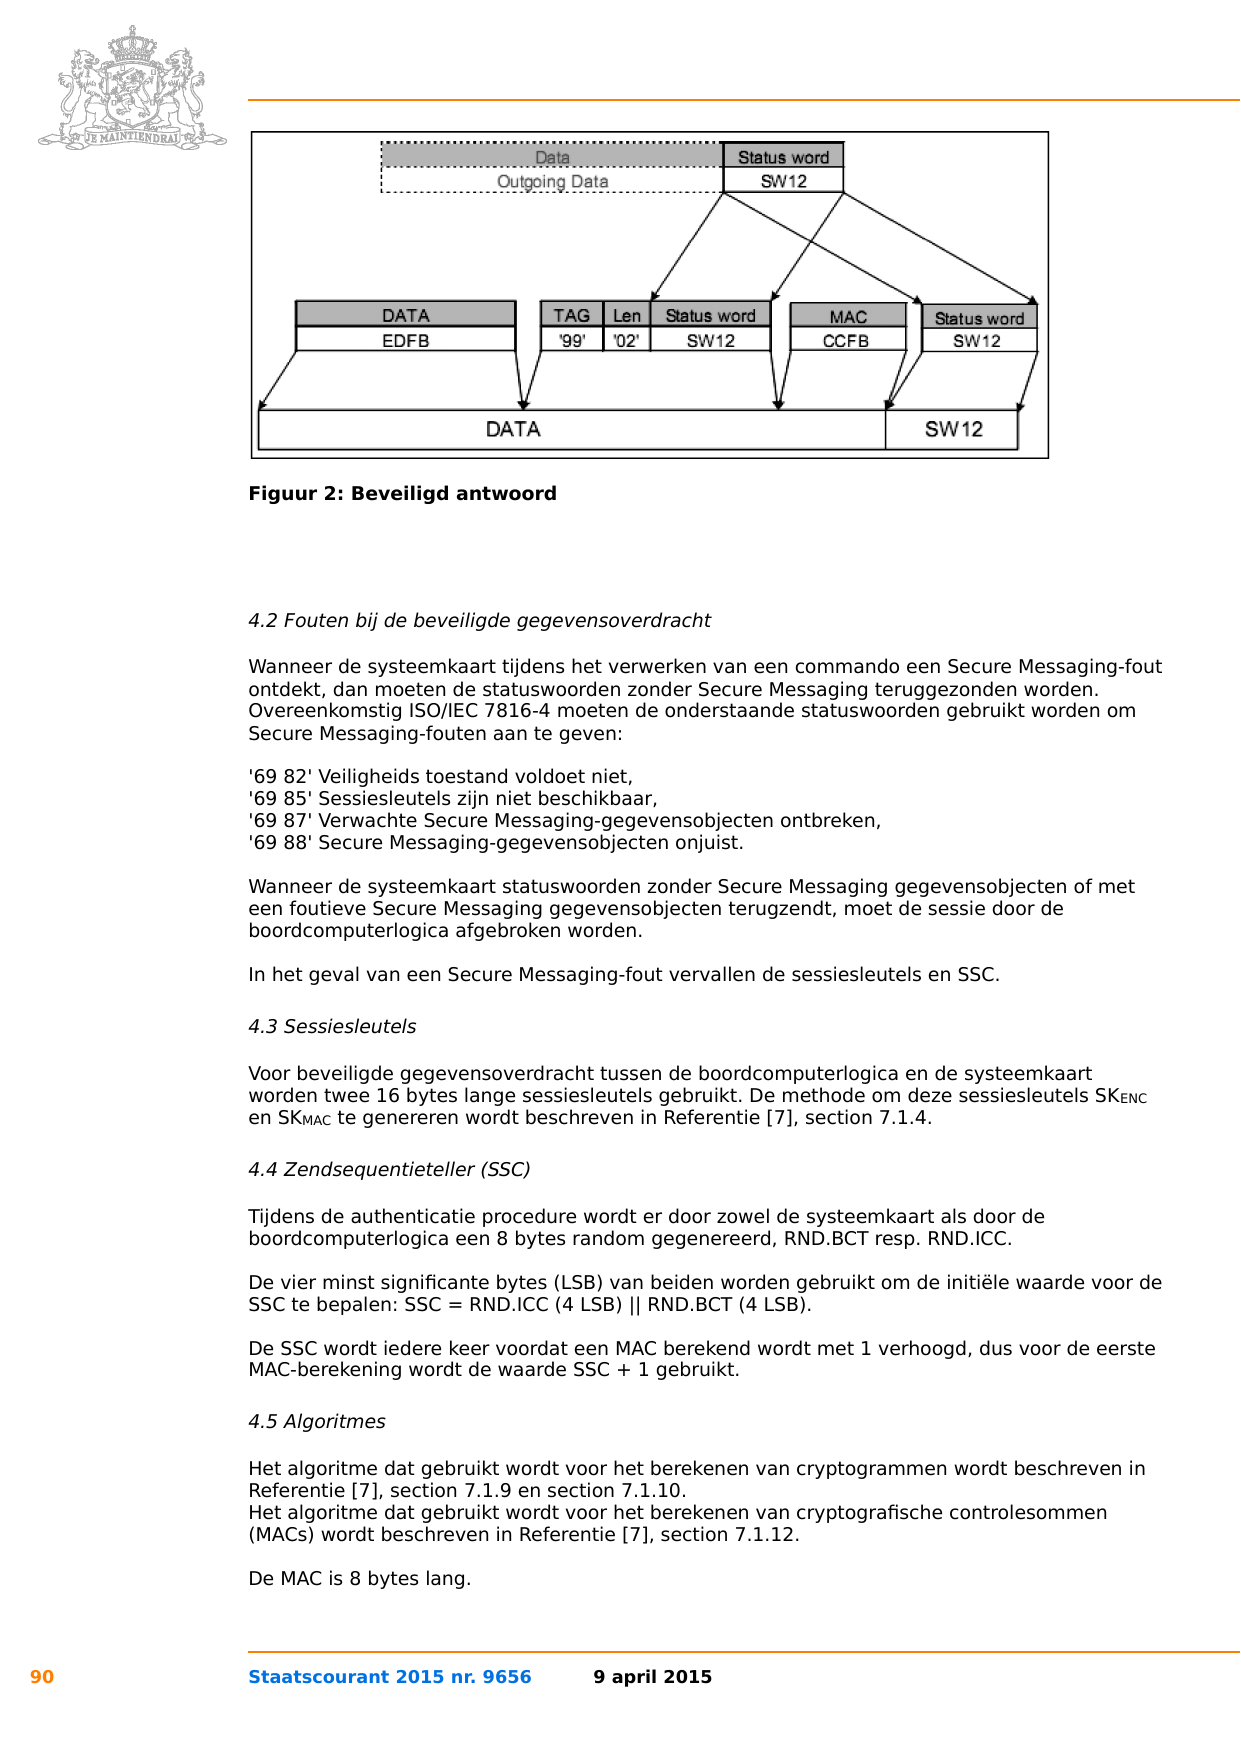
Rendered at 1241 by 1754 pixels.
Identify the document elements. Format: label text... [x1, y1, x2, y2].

picture [38, 25, 227, 150]
text De vier minst significante bytes (LSB) van beiden worden gebruikt om de initiële waarde voor de SSC te bepalen: SSC = RND.ICC (4 LSB) || RND.BCT (4 LSB). [248, 1272, 1163, 1316]
picture [248, 130, 1052, 461]
text De SSC wordt iedere keer voordat een MAC berekend wordt met 1 verhoogd, dus voor de eerste MAC-berekening wordt de waarde SSC + 1 gebruikt. [248, 1337, 1163, 1381]
text '69 87' Verwachte Secure Messaging-gegevensobjecten ontbreken, [248, 810, 1163, 832]
subtitle 4.5 Algoritmes [248, 1411, 1163, 1433]
subtitle 4.3 Sessiesleutels [248, 1016, 1163, 1038]
text Tijdens de authenticatie procedure wordt er door zowel de systeemkaart als door de boordcomputerlogica een 8 bytes random gegenereerd, RND.BCT resp. RND.ICC. [248, 1206, 1163, 1250]
text '69 85' Sessiesleutels zijn niet beschikbaar, [248, 788, 1163, 810]
subtitle 4.4 Zendsequentieteller (SSC) [248, 1159, 1163, 1181]
text Figuur 2: Beveiligd antwoord [248, 482, 1051, 504]
text De MAC is 8 bytes lang. [248, 1568, 1163, 1590]
text Wanneer de systeemkaart statuswoorden zonder Secure Messaging gegevensobjecten of met een foutieve Secure Messaging gegevensobjecten terugzendt, moet de sessie door de boordcomputerlogica afgebroken worden. [248, 876, 1163, 942]
subtitle 4.2 Fouten bij de beveiligde gegevensoverdracht [248, 609, 1163, 631]
text In het geval van een Secure Messaging-fout vervallen de sessiesleutels en SSC. [248, 964, 1163, 986]
text Voor beveiligde gegevensoverdracht tussen de boordcomputerlogica en de systeemkaart worden twee 16 bytes lange sessiesleutels gebruikt. De methode om deze sessiesleutels SKENC en SKMAC te genereren wordt beschreven in Referentie [7], section 7.1.4. [248, 1063, 1163, 1129]
text Het algoritme dat gebruikt wordt voor het berekenen van cryptografische controlesommen (MACs) wordt beschreven in Referentie [7], section 7.1.12. [248, 1502, 1163, 1546]
text '69 82' Veiligheids toestand voldoet niet, [248, 766, 1163, 788]
text '69 88' Secure Messaging-gegevensobjecten onjuist. [248, 832, 1163, 854]
text Het algoritme dat gebruikt wordt voor het berekenen van cryptogrammen wordt beschreven in Referentie [7], section 7.1.9 en section 7.1.10. [248, 1458, 1163, 1502]
text Wanneer de systeemkaart tijdens het verwerken van een commando een Secure Messaging-fout ontdekt, dan moeten de statuswoorden zonder Secure Messaging teruggezonden worden. Overeenkomstig ISO/IEC 7816-4 moeten de onderstaande statuswoorden gebruikt worden om Secure Messaging-fouten aan te geven: [248, 656, 1163, 744]
